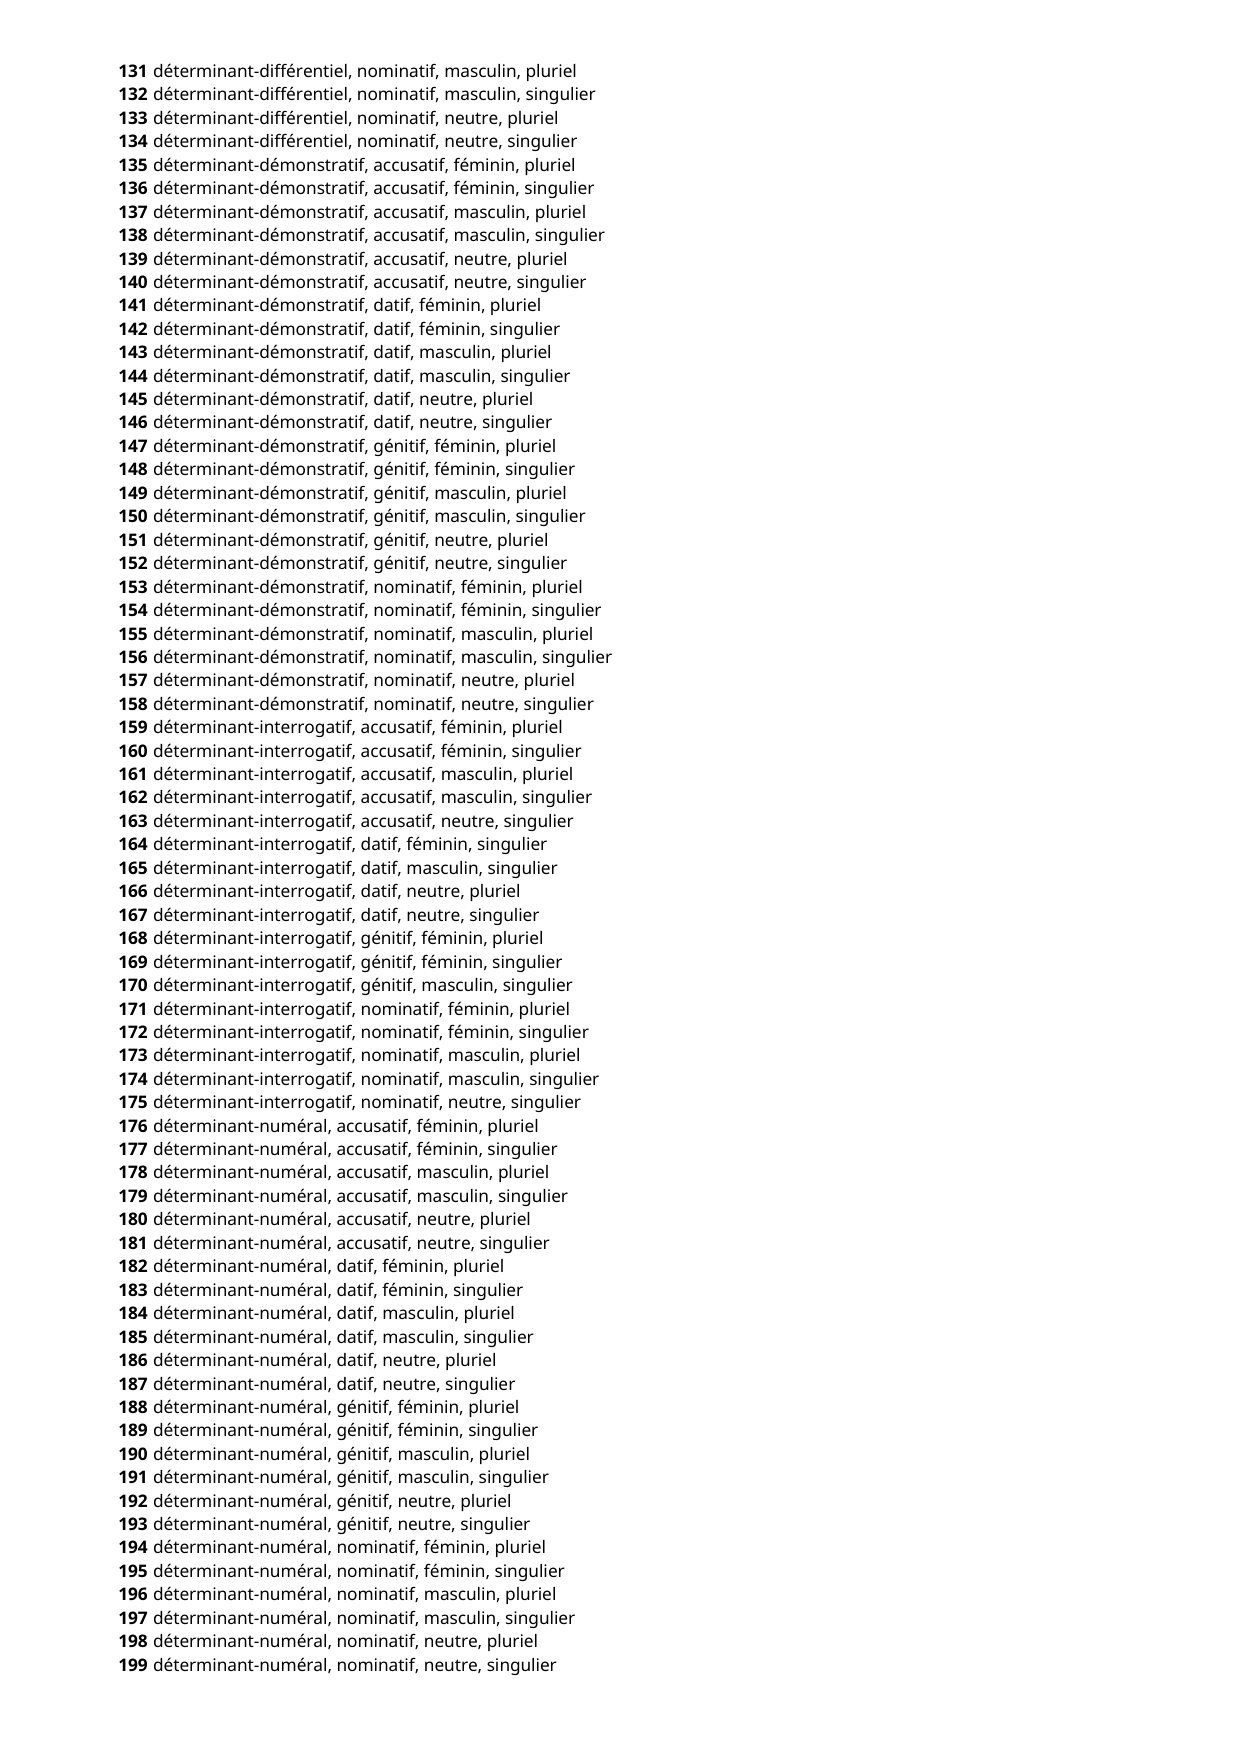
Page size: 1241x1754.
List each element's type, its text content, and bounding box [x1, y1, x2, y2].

table_cell 132 [118, 83, 153, 106]
table_cell 144 [118, 364, 153, 387]
table_cell déterminant-numéral, nominatif, masculin, pluriel [153, 1583, 1240, 1606]
table_cell 198 [118, 1629, 153, 1653]
table_cell 163 [118, 809, 153, 832]
table_cell 143 [118, 340, 153, 364]
table_cell déterminant-numéral, accusatif, neutre, singulier [153, 1231, 1240, 1254]
table_cell déterminant-numéral, génitif, masculin, singulier [153, 1465, 1240, 1489]
table_cell déterminant-numéral, génitif, neutre, singulier [153, 1512, 1240, 1536]
table_cell déterminant-démonstratif, datif, masculin, pluriel [153, 340, 1240, 364]
table_cell déterminant-interrogatif, accusatif, masculin, pluriel [153, 762, 1240, 786]
table_cell 171 [118, 997, 153, 1020]
table_cell déterminant-interrogatif, nominatif, neutre, singulier [153, 1090, 1240, 1114]
table_cell déterminant-interrogatif, nominatif, masculin, pluriel [153, 1044, 1240, 1067]
table_cell 168 [118, 926, 153, 950]
table_cell 153 [118, 575, 153, 598]
table_cell déterminant-interrogatif, datif, neutre, pluriel [153, 879, 1240, 903]
table_cell déterminant-interrogatif, accusatif, féminin, pluriel [153, 715, 1240, 739]
table_cell 148 [118, 458, 153, 481]
table_cell déterminant-démonstratif, nominatif, neutre, singulier [153, 692, 1240, 715]
table_cell déterminant-démonstratif, accusatif, masculin, singulier [153, 223, 1240, 247]
table_cell déterminant-interrogatif, nominatif, féminin, singulier [153, 1020, 1240, 1043]
table_cell déterminant-démonstratif, accusatif, féminin, pluriel [153, 153, 1240, 176]
table_cell déterminant-démonstratif, accusatif, féminin, singulier [153, 176, 1240, 200]
table_cell 131 [118, 59, 153, 82]
table_cell déterminant-numéral, datif, féminin, singulier [153, 1278, 1240, 1301]
table_cell déterminant-interrogatif, datif, féminin, singulier [153, 833, 1240, 856]
table_cell 181 [118, 1231, 153, 1254]
table_cell 164 [118, 833, 153, 856]
table_cell 174 [118, 1067, 153, 1090]
table_cell 177 [118, 1137, 153, 1161]
table_cell 140 [118, 270, 153, 293]
table_cell déterminant-numéral, datif, masculin, singulier [153, 1325, 1240, 1348]
table_cell déterminant-numéral, génitif, masculin, pluriel [153, 1442, 1240, 1465]
table_cell déterminant-numéral, génitif, féminin, pluriel [153, 1395, 1240, 1418]
table_cell 159 [118, 715, 153, 739]
table_cell déterminant-interrogatif, accusatif, masculin, singulier [153, 786, 1240, 809]
table_cell 193 [118, 1512, 153, 1536]
table_cell déterminant-démonstratif, génitif, neutre, singulier [153, 551, 1240, 575]
table_cell déterminant-numéral, nominatif, masculin, singulier [153, 1606, 1240, 1629]
table_cell déterminant-différentiel, nominatif, neutre, pluriel [153, 106, 1240, 129]
table_cell déterminant-démonstratif, nominatif, féminin, pluriel [153, 575, 1240, 598]
table_cell 186 [118, 1348, 153, 1372]
table_cell 161 [118, 762, 153, 786]
table_cell 160 [118, 739, 153, 762]
table_cell 134 [118, 129, 153, 153]
table_cell 173 [118, 1044, 153, 1067]
table_cell déterminant-démonstratif, génitif, féminin, singulier [153, 458, 1240, 481]
table_cell 172 [118, 1020, 153, 1043]
table_cell déterminant-numéral, génitif, féminin, singulier [153, 1419, 1240, 1442]
table_cell déterminant-interrogatif, datif, neutre, singulier [153, 903, 1240, 926]
table_cell déterminant-démonstratif, accusatif, neutre, singulier [153, 270, 1240, 293]
table_cell déterminant-numéral, datif, féminin, pluriel [153, 1254, 1240, 1278]
table_cell déterminant-numéral, nominatif, neutre, singulier [153, 1653, 1240, 1676]
table_cell déterminant-numéral, accusatif, féminin, pluriel [153, 1114, 1240, 1137]
table_cell 162 [118, 786, 153, 809]
table_cell 152 [118, 551, 153, 575]
table_cell 185 [118, 1325, 153, 1348]
table_cell déterminant-numéral, datif, masculin, pluriel [153, 1301, 1240, 1325]
table_cell 155 [118, 622, 153, 645]
table_cell déterminant-démonstratif, génitif, masculin, singulier [153, 504, 1240, 528]
table_cell déterminant-numéral, accusatif, masculin, pluriel [153, 1161, 1240, 1184]
table_cell déterminant-numéral, nominatif, féminin, pluriel [153, 1536, 1240, 1559]
table_cell déterminant-interrogatif, datif, masculin, singulier [153, 856, 1240, 879]
table_cell déterminant-interrogatif, nominatif, masculin, singulier [153, 1067, 1240, 1090]
table_cell 133 [118, 106, 153, 129]
table_cell 138 [118, 223, 153, 247]
table_cell déterminant-numéral, nominatif, féminin, singulier [153, 1559, 1240, 1582]
table_cell déterminant-interrogatif, génitif, féminin, pluriel [153, 926, 1240, 950]
table_cell 190 [118, 1442, 153, 1465]
table_cell déterminant-démonstratif, datif, neutre, pluriel [153, 387, 1240, 411]
table_cell déterminant-interrogatif, génitif, féminin, singulier [153, 950, 1240, 973]
table_cell 154 [118, 598, 153, 622]
table_cell 196 [118, 1583, 153, 1606]
table_cell déterminant-démonstratif, accusatif, masculin, pluriel [153, 200, 1240, 223]
table_cell déterminant-différentiel, nominatif, masculin, singulier [153, 83, 1240, 106]
table_cell 176 [118, 1114, 153, 1137]
table_cell 135 [118, 153, 153, 176]
table_cell déterminant-numéral, accusatif, masculin, singulier [153, 1184, 1240, 1207]
table_cell déterminant-numéral, datif, neutre, pluriel [153, 1348, 1240, 1372]
table_cell 165 [118, 856, 153, 879]
table_cell 137 [118, 200, 153, 223]
table_cell 199 [118, 1653, 153, 1676]
table_cell déterminant-démonstratif, nominatif, féminin, singulier [153, 598, 1240, 622]
table_cell déterminant-interrogatif, accusatif, féminin, singulier [153, 739, 1240, 762]
table_cell 191 [118, 1465, 153, 1489]
table_cell déterminant-différentiel, nominatif, masculin, pluriel [153, 59, 1240, 82]
table_cell déterminant-numéral, accusatif, neutre, pluriel [153, 1208, 1240, 1231]
table_cell 146 [118, 411, 153, 434]
table_cell 167 [118, 903, 153, 926]
table_cell 170 [118, 973, 153, 997]
table_cell déterminant-numéral, nominatif, neutre, pluriel [153, 1629, 1240, 1653]
table_cell 175 [118, 1090, 153, 1114]
table_cell 188 [118, 1395, 153, 1418]
table_cell déterminant-numéral, accusatif, féminin, singulier [153, 1137, 1240, 1161]
table_cell 149 [118, 481, 153, 504]
table_cell 169 [118, 950, 153, 973]
table_cell déterminant-démonstratif, datif, féminin, pluriel [153, 294, 1240, 317]
table_cell déterminant-démonstratif, accusatif, neutre, pluriel [153, 247, 1240, 270]
table_cell 180 [118, 1208, 153, 1231]
table_cell 194 [118, 1536, 153, 1559]
table_cell déterminant-démonstratif, nominatif, masculin, pluriel [153, 622, 1240, 645]
table_cell 136 [118, 176, 153, 200]
table_cell déterminant-démonstratif, génitif, masculin, pluriel [153, 481, 1240, 504]
table_cell déterminant-interrogatif, accusatif, neutre, singulier [153, 809, 1240, 832]
table_cell déterminant-interrogatif, nominatif, féminin, pluriel [153, 997, 1240, 1020]
table_cell déterminant-démonstratif, datif, féminin, singulier [153, 317, 1240, 340]
table_cell 166 [118, 879, 153, 903]
table_cell 139 [118, 247, 153, 270]
table_cell déterminant-numéral, génitif, neutre, pluriel [153, 1489, 1240, 1512]
table_cell déterminant-démonstratif, datif, neutre, singulier [153, 411, 1240, 434]
table_cell 195 [118, 1559, 153, 1582]
table_cell déterminant-différentiel, nominatif, neutre, singulier [153, 129, 1240, 153]
table_cell 142 [118, 317, 153, 340]
table_cell 141 [118, 294, 153, 317]
table_cell 156 [118, 645, 153, 668]
table_cell déterminant-interrogatif, génitif, masculin, singulier [153, 973, 1240, 997]
table_cell 147 [118, 434, 153, 457]
table_cell déterminant-démonstratif, nominatif, neutre, pluriel [153, 669, 1240, 692]
table_cell 197 [118, 1606, 153, 1629]
table_cell déterminant-démonstratif, génitif, féminin, pluriel [153, 434, 1240, 457]
table_cell 178 [118, 1161, 153, 1184]
table_cell 183 [118, 1278, 153, 1301]
table_cell 189 [118, 1419, 153, 1442]
table_cell 158 [118, 692, 153, 715]
table_cell 145 [118, 387, 153, 411]
table_cell 151 [118, 528, 153, 551]
table_cell 157 [118, 669, 153, 692]
table_cell 179 [118, 1184, 153, 1207]
table_cell 192 [118, 1489, 153, 1512]
table_cell déterminant-numéral, datif, neutre, singulier [153, 1372, 1240, 1395]
table_cell déterminant-démonstratif, datif, masculin, singulier [153, 364, 1240, 387]
table_cell déterminant-démonstratif, génitif, neutre, pluriel [153, 528, 1240, 551]
table_cell déterminant-démonstratif, nominatif, masculin, singulier [153, 645, 1240, 668]
table_cell 184 [118, 1301, 153, 1325]
table_cell 187 [118, 1372, 153, 1395]
table_cell 182 [118, 1254, 153, 1278]
table_cell 150 [118, 504, 153, 528]
